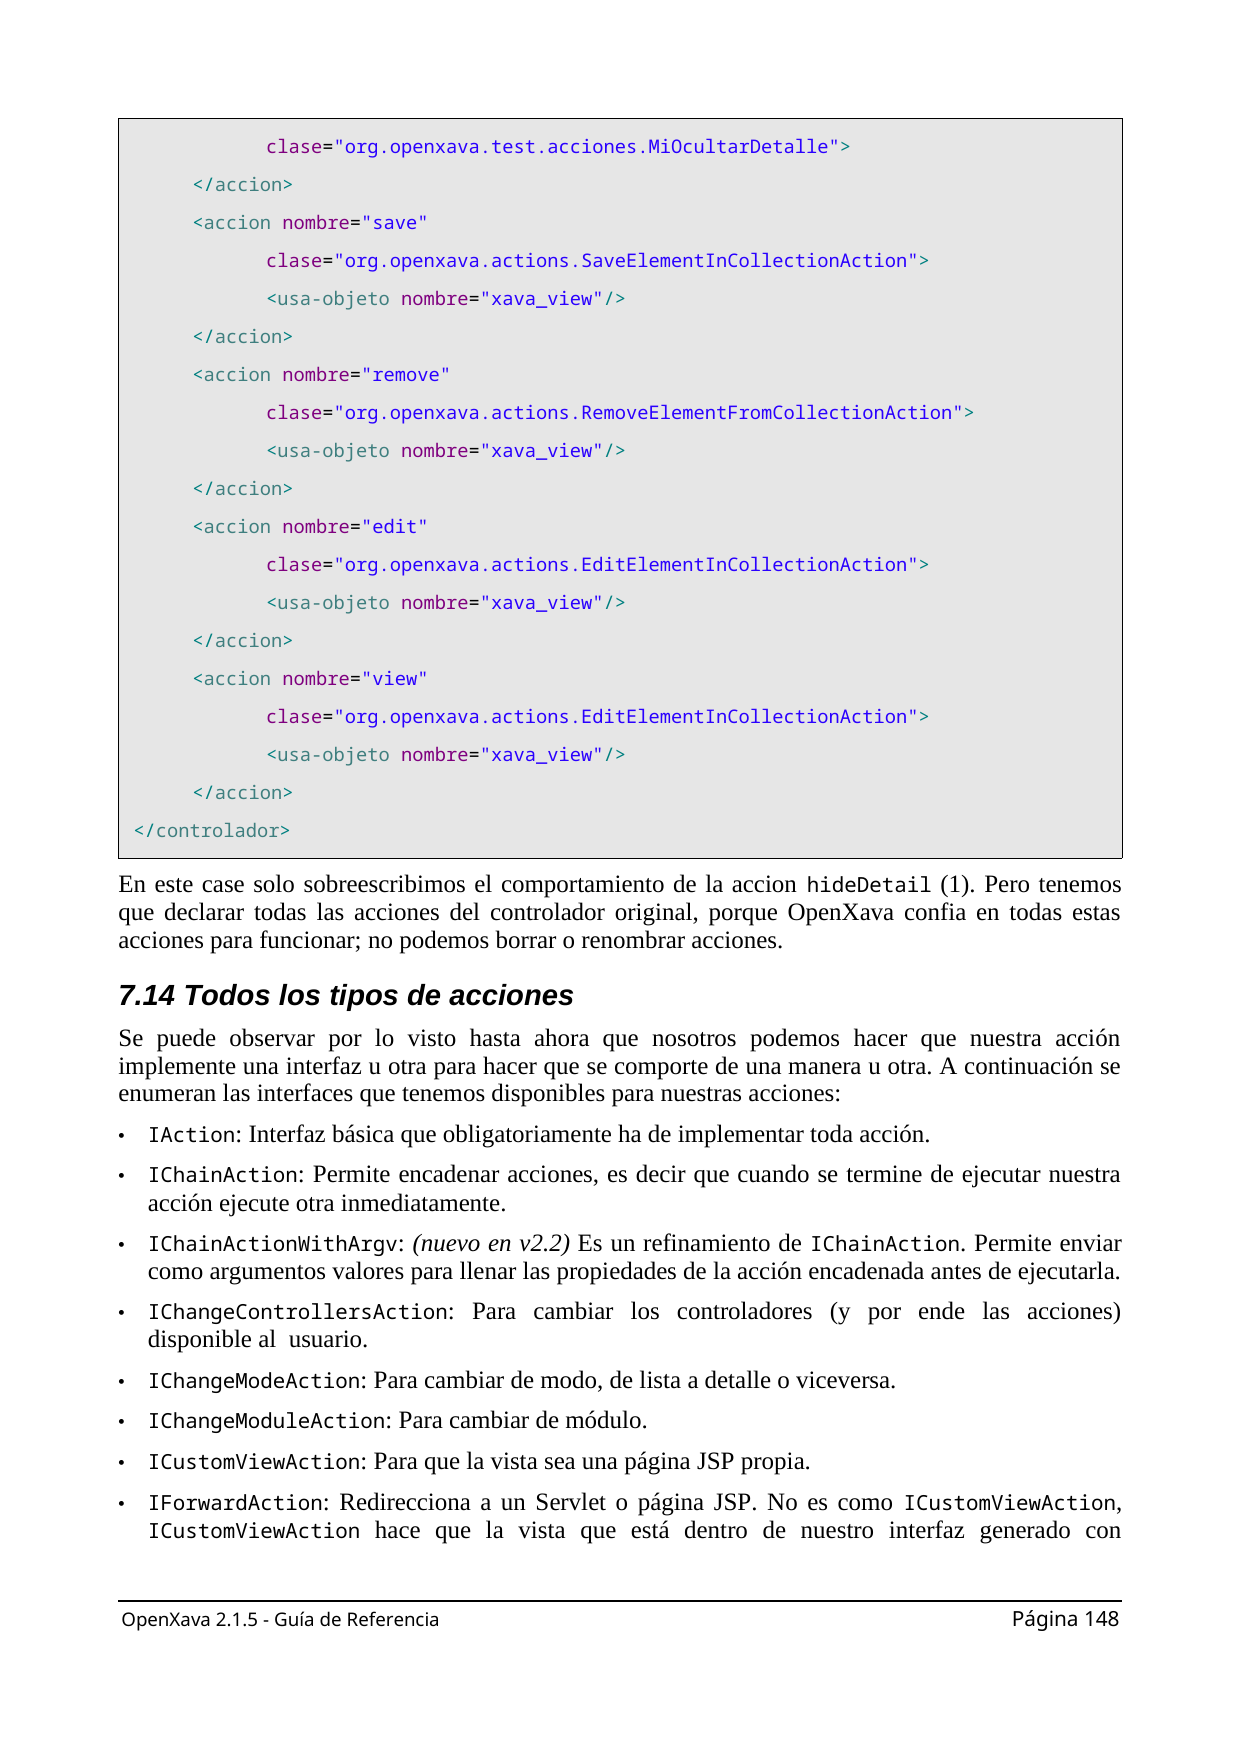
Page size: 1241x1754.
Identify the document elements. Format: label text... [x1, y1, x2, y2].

text clase="org.openxava.actions.EditElementInCollectionAction"> [119, 688, 1122, 726]
list IChangeControllersAction: Para cambiar los controladores (y por ende las acciones) disponible al usuario. [118, 1297, 1122, 1353]
text <accion nombre="edit" [119, 498, 1122, 536]
list IChainActionWithArgv: (nuevo en v2.2) Es un refinamiento de IChainAction. Permite enviar como argumentos valores para llenar las propiedades de la acción encadenada antes de ejecutarla. [118, 1229, 1122, 1285]
text </accion> [119, 156, 1122, 194]
list IChangeModeAction: Para cambiar de modo, de lista a detalle o viceversa. [118, 1366, 1122, 1394]
list ICustomViewAction: Para que la vista sea una página JSP propia. [118, 1447, 1122, 1476]
text <accion nombre="save" [119, 194, 1122, 232]
text </accion> [119, 460, 1122, 498]
list IForwardAction: Redirecciona a un Servlet o página JSP. No es como ICustomViewAction, ICustomViewAction hace que la vista que está dentro de nuestro interfaz generado con [118, 1488, 1122, 1544]
text <accion nombre="remove" [119, 346, 1122, 384]
text </accion> [119, 612, 1122, 650]
text En este case solo sobreescribimos el comportamiento de la accion hideDetail (1). Pero tenemos que declarar todas las acciones del controlador original, porque OpenXava confia en todas estas acciones para funcionar; no podemos borrar o renombrar acciones. [118, 870, 1122, 954]
text </controlador> [119, 802, 1122, 858]
text Se puede observar por lo visto hasta ahora que nosotros podemos hacer que nuestra acción implemente una interfaz u otra para hacer que se comporte de una manera u otra. A continuación se enumeran las interfaces que tenemos disponibles para nuestras acciones: [118, 1024, 1122, 1107]
list IChainAction: Permite encadenar acciones, es decir que cuando se termine de ejecutar nuestra acción ejecute otra inmediatamente. [118, 1161, 1122, 1216]
text </accion> [119, 308, 1122, 346]
text clase="org.openxava.actions.RemoveElementFromCollectionAction"> [119, 384, 1122, 422]
text <usa-objeto nombre="xava_view"/> [119, 422, 1122, 460]
text </accion> [119, 764, 1122, 802]
list IAction: Interfaz básica que obligatoriamente ha de implementar toda acción. [118, 1120, 1122, 1148]
subtitle Todos los tipos de acciones [118, 979, 1122, 1012]
text <usa-objeto nombre="xava_view"/> [119, 574, 1122, 612]
text <usa-objeto nombre="xava_view"/> [119, 270, 1122, 308]
text <usa-objeto nombre="xava_view"/> [119, 726, 1122, 764]
text <accion nombre="view" [119, 650, 1122, 688]
text clase="org.openxava.test.acciones.MiOcultarDetalle"> [119, 119, 1122, 156]
text clase="org.openxava.actions.EditElementInCollectionAction"> [119, 536, 1122, 574]
text clase="org.openxava.actions.SaveElementInCollectionAction"> [119, 232, 1122, 270]
list IChangeModuleAction: Para cambiar de módulo. [118, 1407, 1122, 1435]
